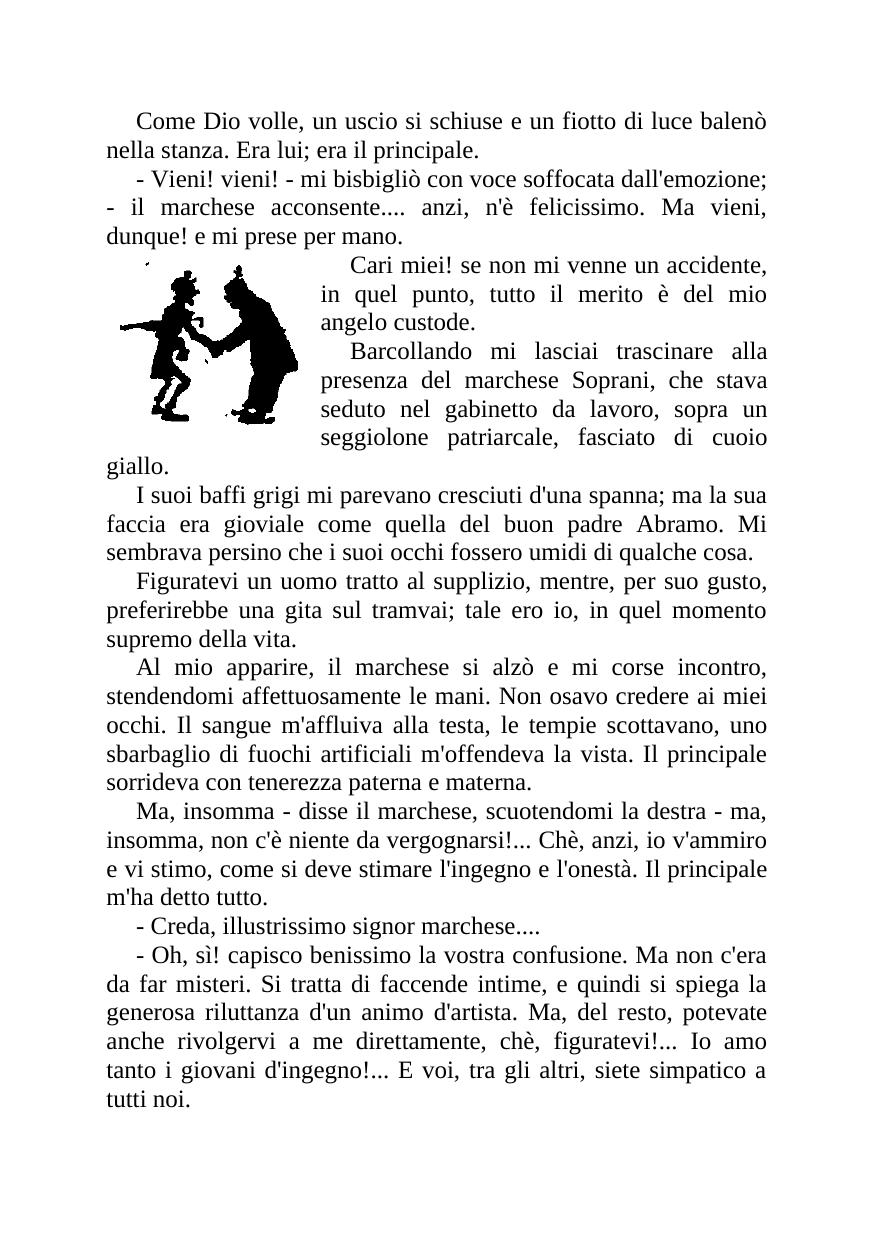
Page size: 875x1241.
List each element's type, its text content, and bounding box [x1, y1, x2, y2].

text Figuratevi un uomo tratto al supplizio, mentre, per suo gusto, preferirebbe una gita sul tramvai; tale ero io, in quel momento supremo della vita. [106, 566, 768, 652]
picture [107, 252, 300, 440]
text Cari miei! se non mi venne un accidente, in quel punto, tutto il merito è del mio angelo custode. [106, 250, 768, 441]
text - Vieni! vieni! - mi bisbigliò con voce soffocata dall'emozione; - il marchese acconsente.... anzi, n'è felicissimo. Ma vieni, dunque! e mi prese per mano. [106, 164, 768, 250]
text Al mio apparire, il marchese si alzò e mi corse incontro, stendendomi affettuosamente le mani. Non osavo credere ai miei occhi. Il sangue m'affluiva alla testa, le tempie scottavano, uno sbarbaglio di fuochi artificiali m'offendeva la vista. Il principale sorrideva con tenerezza paterna e materna. [106, 652, 768, 796]
text Ma, insomma - disse il marchese, scuotendomi la destra - ma, insomma, non c'è niente da vergognarsi!... Chè, anzi, io v'ammiro e vi stimo, come si deve stimare l'ingegno e l'onestà. Il principale m'ha detto tutto. [106, 796, 768, 911]
text Barcollando mi lasciai trascinare alla presenza del marchese Soprani, che stava seduto nel gabinetto da lavoro, sopra un seggiolone patriarcale, fasciato di cuoio giallo. [106, 336, 768, 480]
text - Creda, illustrissimo signor marchese.... [106, 911, 768, 940]
text - Oh, sì! capisco benissimo la vostra confusione. Ma non c'era da far misteri. Si tratta di faccende intime, e quindi si spiega la generosa riluttanza d'un animo d'artista. Ma, del resto, potevate anche rivolgervi a me direttamente, chè, figuratevi!... Io amo tanto i giovani d'ingegno!... E voi, tra gli altri, siete simpatico a tutti noi. [106, 940, 768, 1112]
text I suoi baffi grigi mi parevano cresciuti d'una spanna; ma la sua faccia era gioviale come quella del buon padre Abramo. Mi sembrava persino che i suoi occhi fossero umidi di qualche cosa. [106, 480, 768, 566]
text Come Dio volle, un uscio si schiuse e un fiotto di luce balenò nella stanza. Era lui; era il principale. [106, 106, 768, 164]
